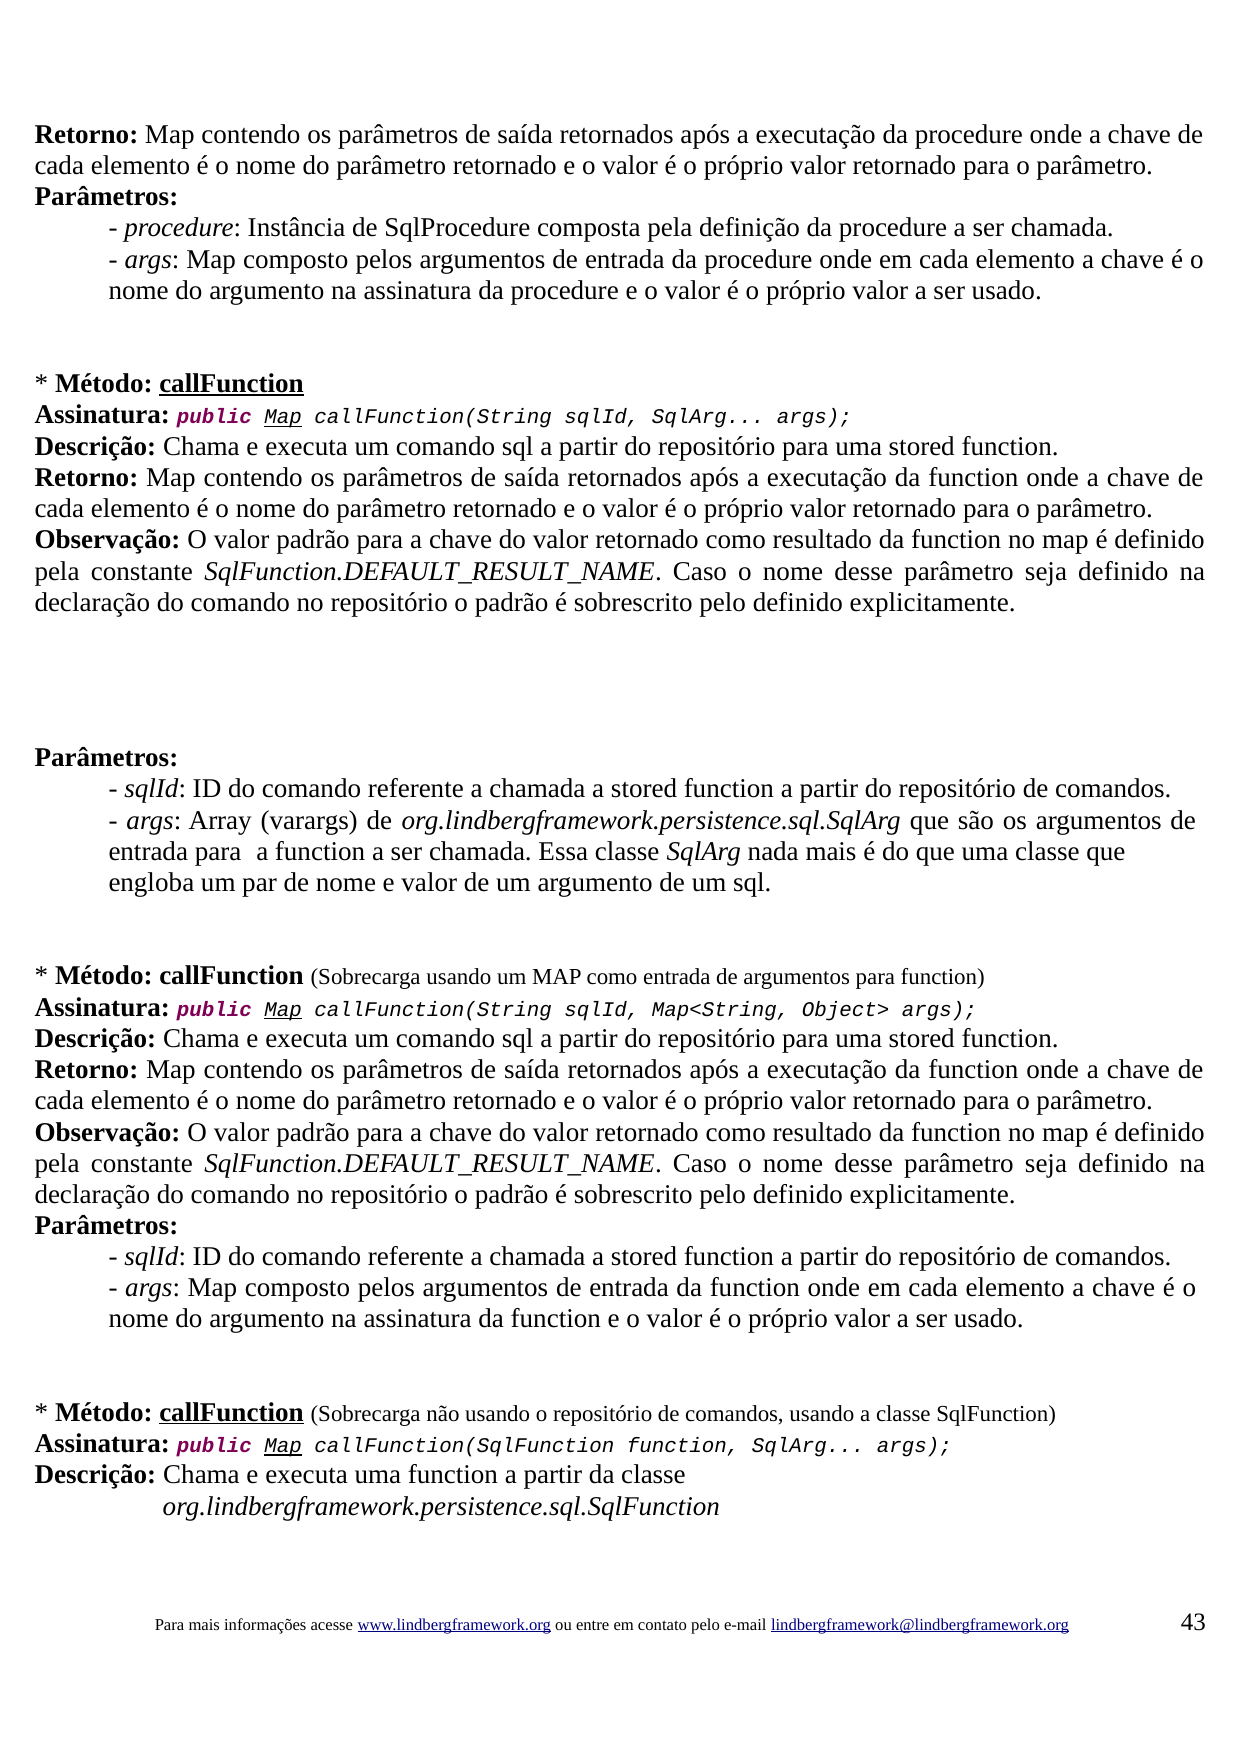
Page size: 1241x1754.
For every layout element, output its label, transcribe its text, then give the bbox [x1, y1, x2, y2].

text - procedure: Instância de SqlProcedure composta pela definição da procedure a ser chamada. [34, 212, 1206, 243]
text Descrição: Chama e executa um comando sql a partir do repositório para uma stored function. [34, 430, 1206, 461]
text org.lindbergframework.persistence.sql.SqlFunction [34, 1490, 1206, 1521]
text Descrição: Chama e executa um comando sql a partir do repositório para uma stored function. [34, 1022, 1206, 1053]
text Assinatura: public Map callFunction(String sqlId, Map<String, Object> args); [34, 991, 1206, 1022]
text - sqlId: ID do comando referente a chamada a stored function a partir do repositório de comandos. [34, 1240, 1206, 1271]
text Retorno: Map contendo os parâmetros de saída retornados após a executação da procedure onde a chave de cada elemento é o nome do parâmetro retornado e o valor é o próprio valor retornado para o parâmetro. [34, 118, 1206, 180]
text Parâmetros: [34, 180, 1206, 212]
text - args: Map composto pelos argumentos de entrada da function onde em cada elemento a chave é o nome do argumento na assinatura da function e o valor é o próprio valor a ser usado. [34, 1271, 1206, 1334]
text Observação: O valor padrão para a chave do valor retornado como resultado da function no map é definido pela constante SqlFunction.DEFAULT_RESULT_NAME. Caso o nome desse parâmetro seja definido na declaração do comando no repositório o padrão é sobrescrito pelo definido explicitamente. [34, 523, 1206, 617]
text - sqlId: ID do comando referente a chamada a stored function a partir do repositório de comandos. [34, 773, 1206, 804]
text Assinatura: public Map callFunction(String sqlId, SqlArg... args); [34, 398, 1206, 430]
text * Método: callFunction (Sobrecarga não usando o repositório de comandos, usando a classe SqlFunction) [34, 1396, 1206, 1427]
text Retorno: Map contendo os parâmetros de saída retornados após a executação da function onde a chave de cada elemento é o nome do parâmetro retornado e o valor é o próprio valor retornado para o parâmetro. [34, 1053, 1206, 1116]
text Observação: O valor padrão para a chave do valor retornado como resultado da function no map é definido pela constante SqlFunction.DEFAULT_RESULT_NAME. Caso o nome desse parâmetro seja definido na declaração do comando no repositório o padrão é sobrescrito pelo definido explicitamente. [34, 1116, 1206, 1209]
text * Método: callFunction [34, 367, 1206, 398]
text - args: Map composto pelos argumentos de entrada da procedure onde em cada elemento a chave é o nome do argumento na assinatura da procedure e o valor é o próprio valor a ser usado. [34, 243, 1206, 305]
text Assinatura: public Map callFunction(SqlFunction function, SqlArg... args); [34, 1427, 1206, 1459]
text - args: Array (varargs) de org.lindbergframework.persistence.sql.SqlArg que são os argumentos de entrada para a function a ser chamada. Essa classe SqlArg nada mais é do que uma classe que engloba um par de nome e valor de um argumento de um sql. [34, 804, 1206, 897]
text Parâmetros: [34, 741, 1206, 773]
text Retorno: Map contendo os parâmetros de saída retornados após a executação da function onde a chave de cada elemento é o nome do parâmetro retornado e o valor é o próprio valor retornado para o parâmetro. [34, 461, 1206, 523]
text Descrição: Chama e executa uma function a partir da classe [34, 1459, 1206, 1490]
text Parâmetros: [34, 1209, 1206, 1240]
text * Método: callFunction (Sobrecarga usando um MAP como entrada de argumentos para function) [34, 959, 1206, 991]
